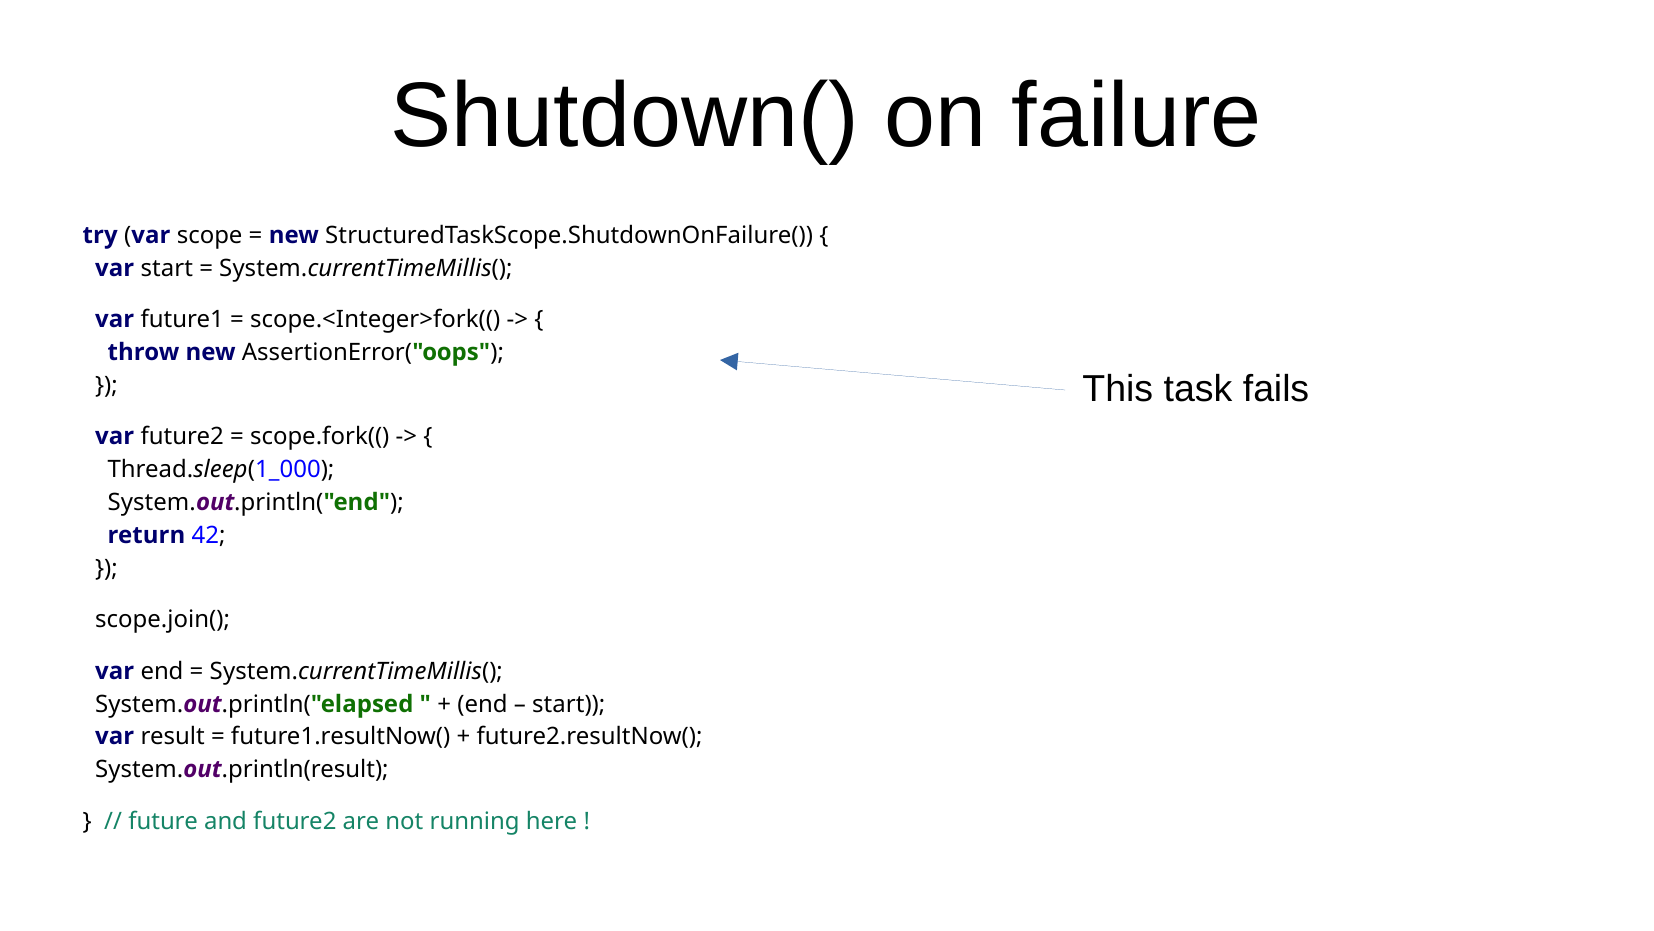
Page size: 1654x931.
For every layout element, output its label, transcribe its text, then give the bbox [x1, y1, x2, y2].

text_box This task fails [1067, 360, 1325, 417]
list try (var scope = new StructuredTaskScope.ShutdownOnFailure()) { var start = System.currentTimeMillis(); var future1 = scope.<Integer>fork(() -> { throw new AssertionError("oops"); }); var future2 = scope.fork(() -> { Thread.sleep(1_000); System.out.println("end"); return 42; }); scope.join(); var end = System.currentTimeMillis(); System.out.println("elapsed " + (end – start)); var result = future1.resultNow() + future2.resultNow(); System.out.println(result); } // future and future2 are not running here ! [82, 217, 1571, 841]
title Shutdown() on failure [63, 12, 1590, 218]
